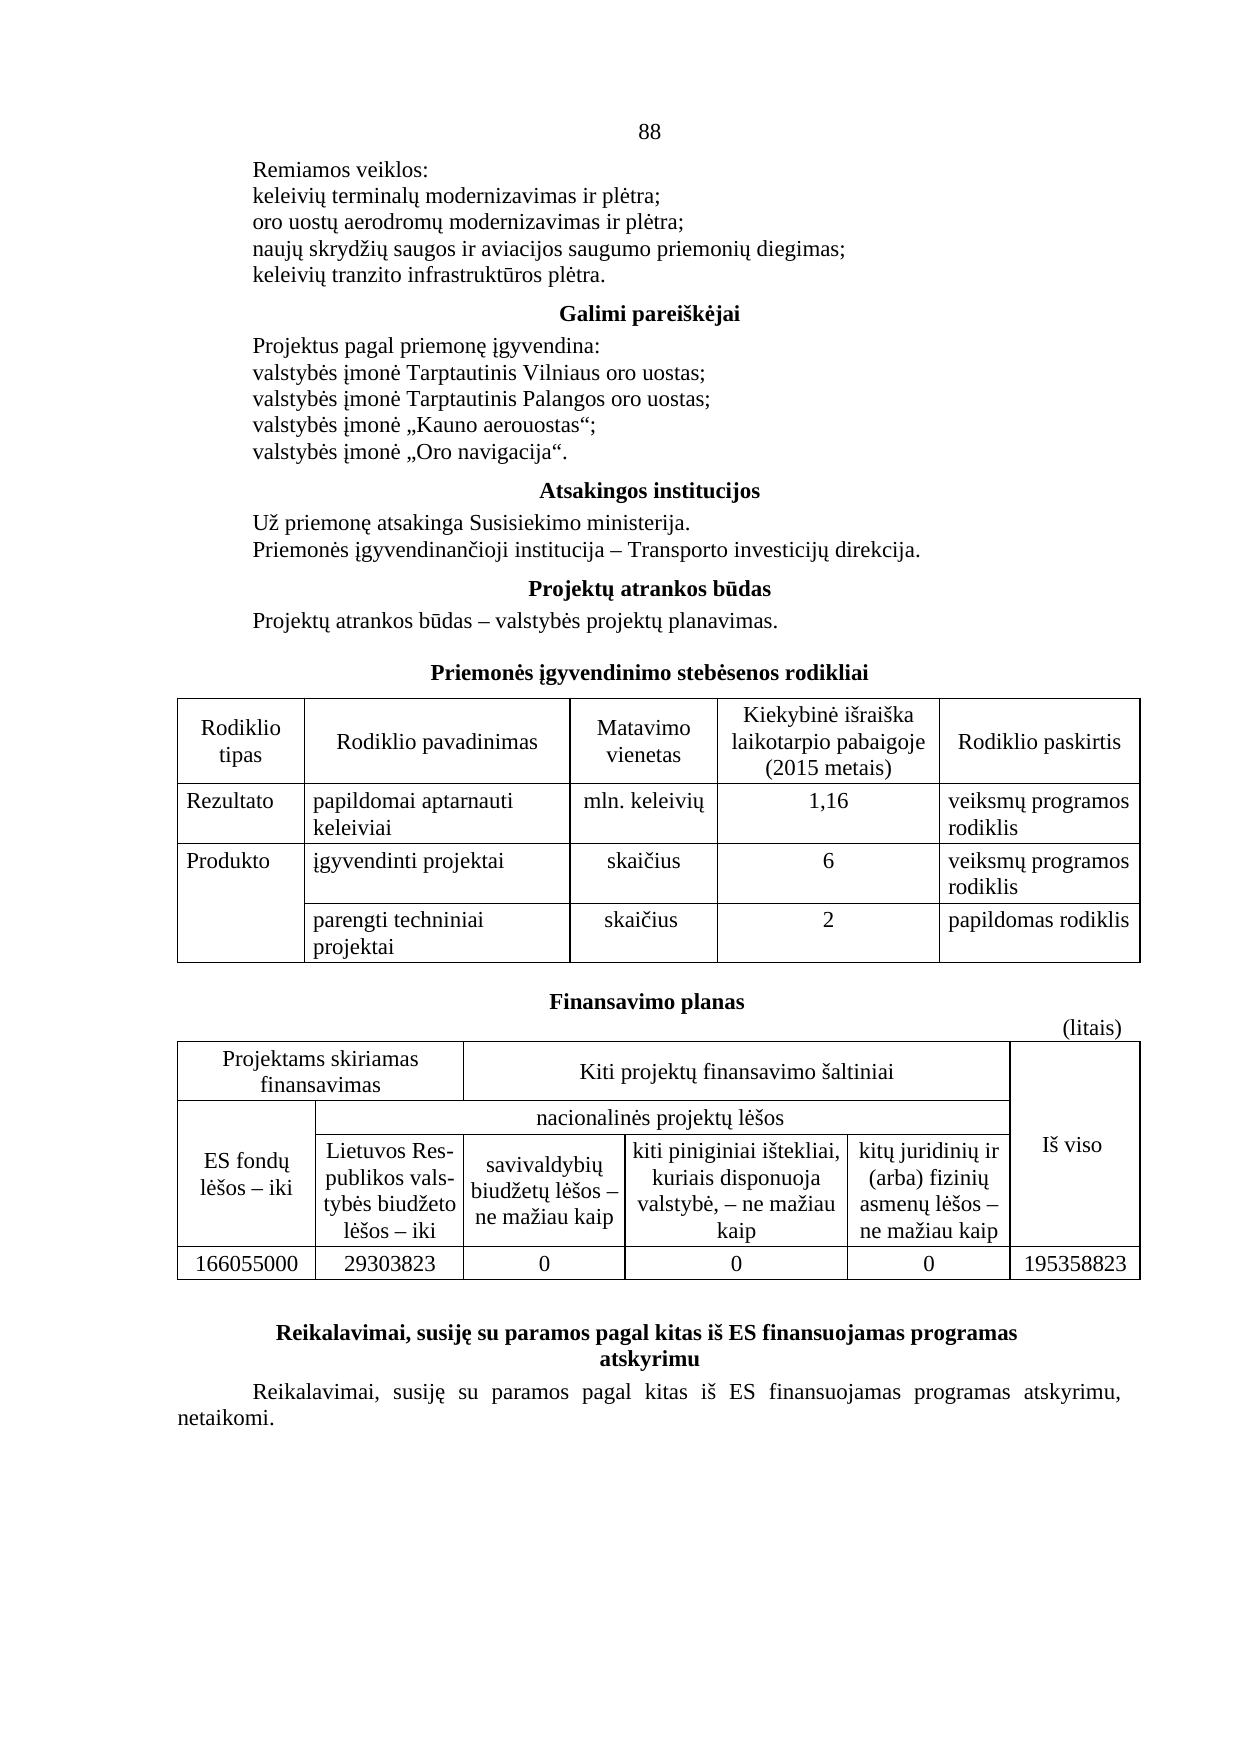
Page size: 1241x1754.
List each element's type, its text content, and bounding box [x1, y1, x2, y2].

table_header Projektams skiriamas finansavimas [178, 1042, 463, 1100]
table_cell skaičius [571, 904, 717, 962]
table_cell papildomas rodiklis [940, 904, 1139, 962]
table_cell nacionalinės projektų lėšos [316, 1101, 1009, 1134]
text valstybės įmonė „Oro navigacija“. [177, 438, 1122, 464]
table_cell kiti piniginiai ištekliai, kuriais disponuoja valstybė, – ne mažiau kaip [626, 1135, 847, 1246]
table_cell įgyvendinti projektai [305, 844, 569, 902]
table_header Iš viso [1011, 1042, 1139, 1246]
table_cell 166055000 [178, 1247, 315, 1279]
table_cell mln. keleivių [571, 784, 717, 843]
table_cell parengti techniniai projektai [305, 904, 569, 962]
table_cell Produkto [178, 844, 304, 962]
text valstybės įmonė „Kauno aerouostas“; [177, 412, 1122, 438]
table_cell 0 [464, 1247, 624, 1279]
table_cell 0 [626, 1247, 847, 1279]
table_cell 29303823 [316, 1247, 463, 1279]
text Priemonės įgyvendinančioji institucija – Transporto investicijų direkcija. [177, 536, 1122, 562]
text oro uostų aerodromų modernizavimas ir plėtra; [177, 208, 1122, 235]
text Priemonės įgyvendinimo stebėsenos rodikliai [177, 658, 1122, 685]
text Galimi pareiškėjai [177, 300, 1122, 326]
text naujų skrydžių saugos ir aviacijos saugumo priemonių diegimas; [177, 235, 1122, 261]
text valstybės įmonė Tarptautinis Vilniaus oro uostas; [177, 359, 1122, 385]
text Projektus pagal priemonę įgyvendina: [177, 332, 1122, 359]
table_header Rodiklio pavadinimas [305, 699, 569, 783]
table_cell 0 [848, 1247, 1009, 1279]
table_cell savivaldybių biudžetų lėšos – ne mažiau kaip [464, 1135, 624, 1246]
text Atsakingos institucijos [177, 477, 1122, 503]
text Projektų atrankos būdas [177, 574, 1122, 601]
table_cell Lietuvos Res­publikos vals­tybės biudžeto lėšos – iki [316, 1135, 463, 1246]
table_header Rodiklio tipas [178, 699, 304, 783]
text Projektų atrankos būdas – valstybės projektų planavimas. [177, 607, 1122, 633]
text Už priemonę atsakinga Susisiekimo ministerija. [177, 509, 1122, 536]
table_header Matavimo vienetas [571, 699, 717, 783]
table_cell 6 [718, 844, 939, 902]
table_cell papildomai aptarnauti keleiviai [305, 784, 569, 843]
text Remiamos veiklos: [177, 156, 1122, 182]
table_header Kiti projektų finansavimo šaltiniai [464, 1042, 1009, 1100]
table_cell 2 [718, 904, 939, 962]
text (litais) [177, 1014, 1122, 1041]
text keleivių tranzito infrastruktūros plėtra. [177, 261, 1122, 287]
text Reikalavimai, susiję su paramos pagal kitas iš ES finansuojamas programas atskyrimu [177, 1293, 1122, 1372]
text keleivių terminalų modernizavimas ir plėtra; [177, 182, 1122, 208]
table_cell veiksmų programos rodiklis [940, 844, 1139, 902]
table_header Rodiklio paskirtis [940, 699, 1139, 783]
table_cell ES fondų lėšos – iki [178, 1101, 315, 1246]
table_cell 195358823 [1011, 1247, 1139, 1279]
table_cell Rezultato [178, 784, 304, 843]
table_cell kitų juridinių ir (arba) fizinių asmenų lėšos – ne mažiau kaip [848, 1135, 1009, 1246]
table_cell skaičius [571, 844, 717, 902]
text Reikalavimai, susiję su paramos pagal kitas iš ES finansuojamas programas atskyrimu, netaikomi. [177, 1378, 1122, 1431]
table_cell veiksmų programos rodiklis [940, 784, 1139, 843]
text Finansavimo planas [177, 988, 1122, 1014]
table_cell 1,16 [718, 784, 939, 843]
table_header Kiekybinė išraiška laikotarpio pabaigoje (2015 metais) [718, 699, 939, 783]
text valstybės įmonė Tarptautinis Palangos oro uostas; [177, 385, 1122, 412]
